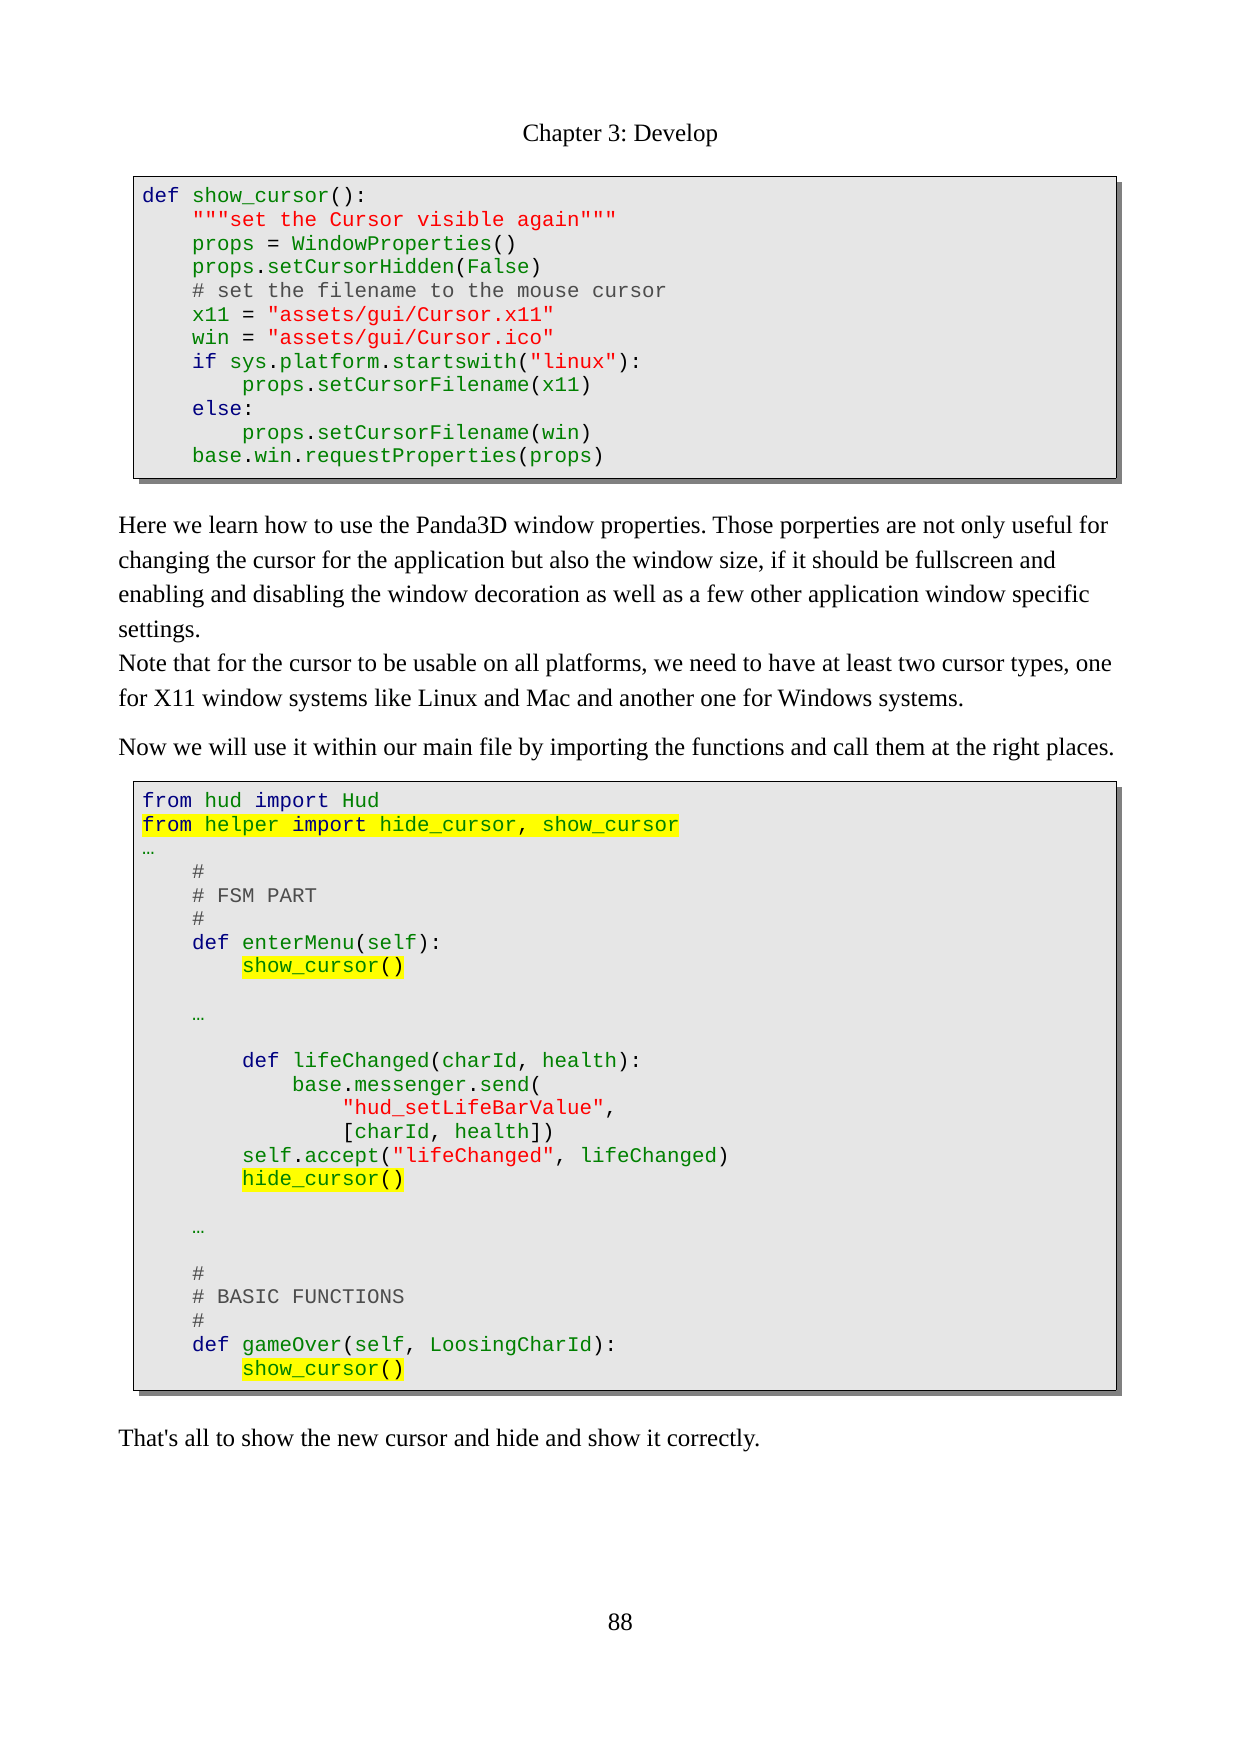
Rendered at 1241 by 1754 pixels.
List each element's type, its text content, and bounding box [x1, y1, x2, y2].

text That's all to show the new cursor and hide and show it correctly. [118, 1423, 1122, 1451]
text # [134, 899, 1116, 923]
text … [134, 1207, 1116, 1230]
text base.win.requestProperties(props) [134, 436, 1116, 478]
text """set the Cursor visible again""" [134, 200, 1116, 224]
text props.setCursorFilename(win) [134, 413, 1116, 436]
text show_cursor() [134, 947, 1116, 970]
text … [134, 994, 1116, 1017]
text if sys.platform.startswith("linux"): [134, 342, 1116, 366]
text props = WindowProperties() [134, 224, 1116, 247]
text base.messenger.send( [134, 1065, 1116, 1088]
text # FSM PART [134, 876, 1116, 899]
text show_cursor() [134, 1348, 1116, 1390]
text from hud import Hud [134, 782, 1116, 805]
text win = "assets/gui/Cursor.ico" [134, 318, 1116, 342]
text # [134, 1254, 1116, 1278]
text … [134, 828, 1116, 852]
text def enterMenu(self): [134, 923, 1116, 947]
text [charId, health]) [134, 1112, 1116, 1136]
text # [134, 852, 1116, 876]
text props.setCursorHidden(False) [134, 247, 1116, 271]
text def lifeChanged(charId, health): [134, 1041, 1116, 1065]
text else: [134, 389, 1116, 413]
text x11 = "assets/gui/Cursor.x11" [134, 294, 1116, 318]
text # set the filename to the mouse cursor [134, 271, 1116, 294]
text # [134, 1301, 1116, 1325]
text "hud_setLifeBarValue", [134, 1088, 1116, 1112]
text def gameOver(self, LoosingCharId): [134, 1325, 1116, 1348]
text self.accept("lifeChanged", lifeChanged) [134, 1136, 1116, 1159]
text hide_cursor() [134, 1159, 1116, 1183]
text Now we will use it within our main file by importing the functions and call them at the right places. [118, 732, 1122, 761]
text from helper import hide_cursor, show_cursor [134, 805, 1116, 828]
text props.setCursorFilename(x11) [134, 366, 1116, 389]
text # BASIC FUNCTIONS [134, 1278, 1116, 1301]
text Here we learn how to use the Panda3D window properties. Those porperties are not only useful for changing the cursor for the application but also the window size, if it should be fullscreen and enabling and disabling the window decoration as well as a few other application window specific settings. Note that for the cursor to be usable on all platforms, we need to have at least two cursor types, one for X11 window systems like Linux and Mac and another one for Windows systems. [118, 511, 1122, 712]
text def show_cursor(): [134, 177, 1116, 200]
